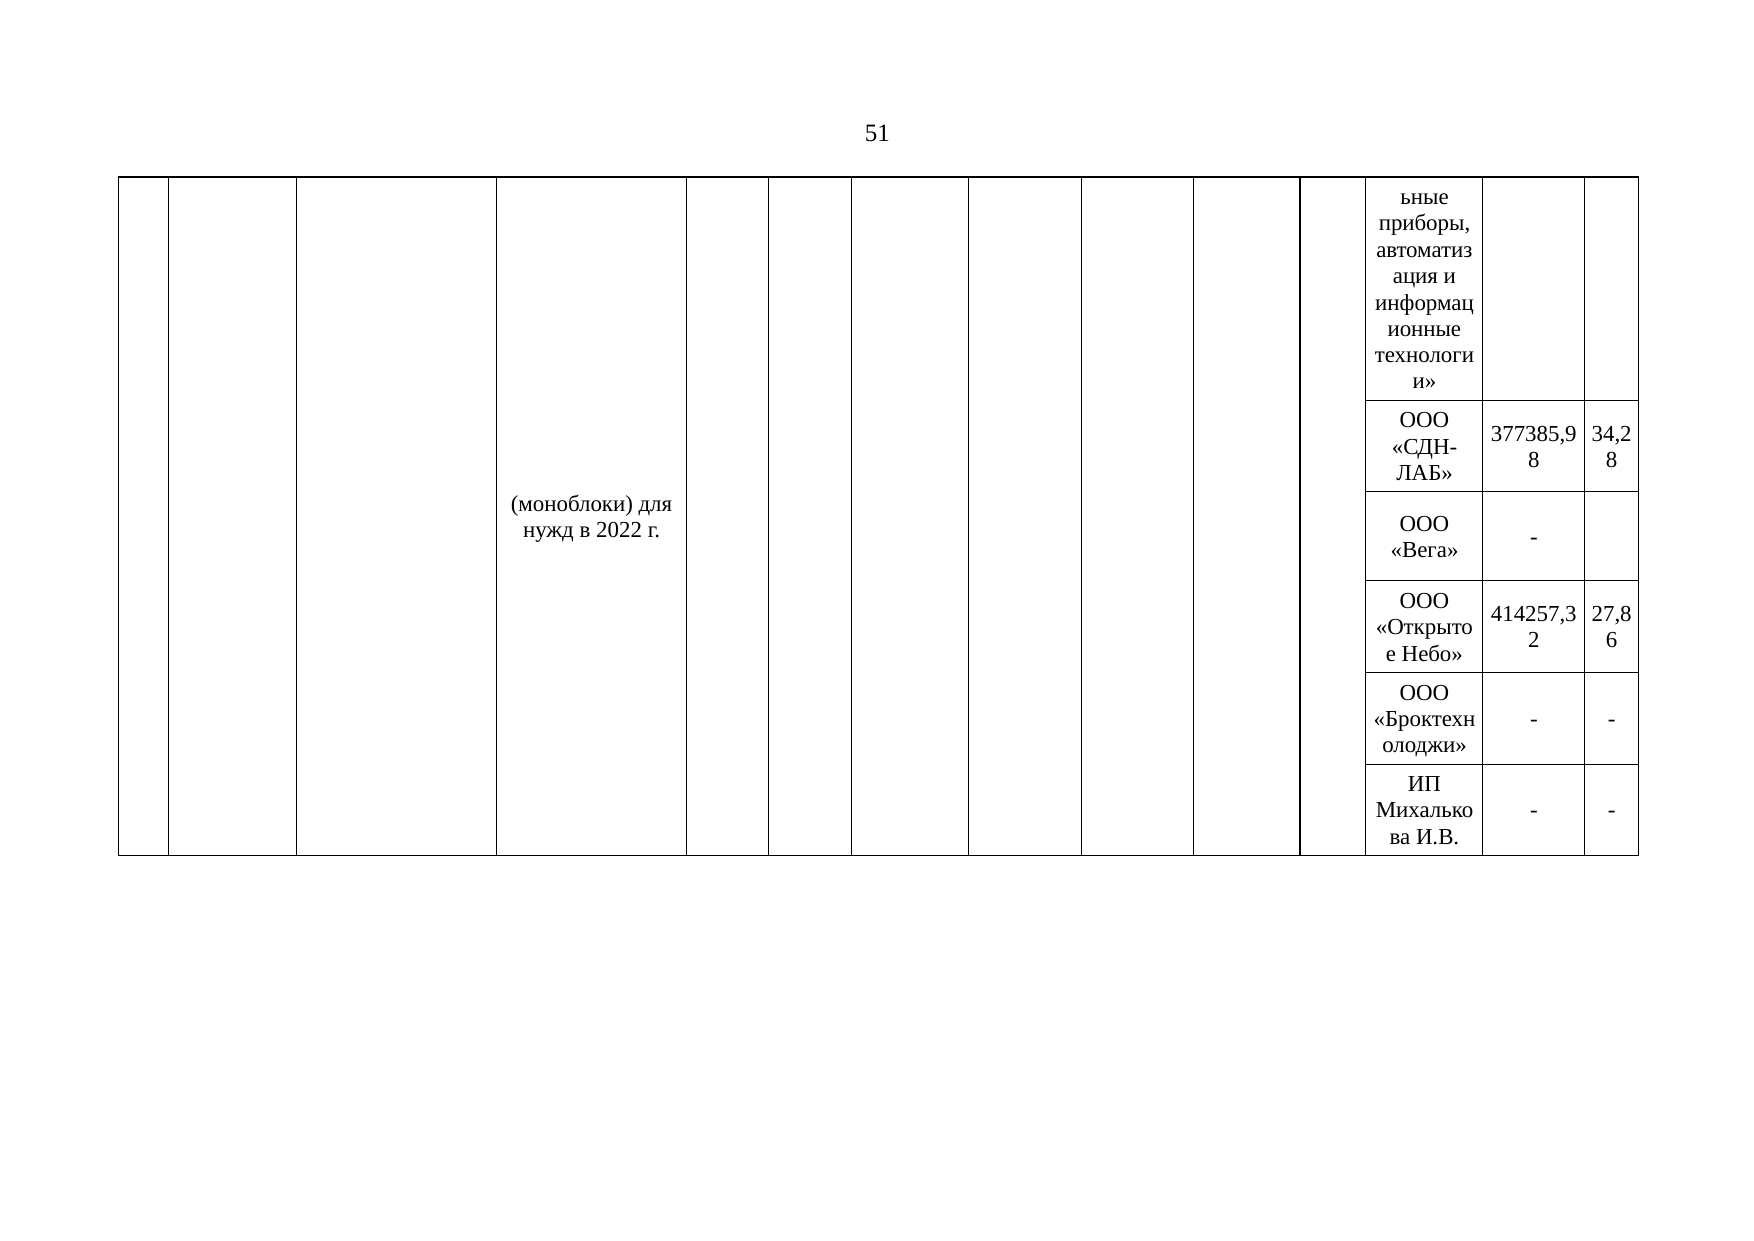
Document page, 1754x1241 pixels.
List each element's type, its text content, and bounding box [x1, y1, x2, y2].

table_cell - [1483, 492, 1584, 580]
table_cell (моноблоки) для нужд в 2022 г. [497, 178, 686, 855]
table_cell 27,86 [1585, 581, 1638, 672]
table_cell ООО «Открытое Небо» [1366, 581, 1482, 672]
table_cell 34,28 [1585, 401, 1638, 491]
table_cell [297, 178, 496, 855]
table_cell [169, 178, 296, 855]
table_cell ООО «СДН-ЛАБ» [1366, 401, 1482, 491]
table_cell ИП Михалькова И.В. [1366, 765, 1482, 855]
table_cell - [1585, 673, 1638, 763]
table_cell [1301, 178, 1365, 855]
table_cell [969, 178, 1081, 855]
table_cell 414257,32 [1483, 581, 1584, 672]
table_cell [852, 178, 968, 855]
table_cell ООО «Вега» [1366, 492, 1482, 580]
table_cell - [1483, 673, 1584, 763]
table_cell [769, 178, 851, 855]
table_cell [1194, 178, 1299, 855]
table_cell [1082, 178, 1193, 855]
table_cell [1585, 178, 1638, 400]
table_cell [1585, 492, 1638, 580]
table_cell [1483, 178, 1584, 400]
table_cell [687, 178, 768, 855]
table_cell - [1585, 765, 1638, 855]
table_cell ьные приборы, автоматизация и информационные технологии» [1366, 178, 1482, 400]
table_cell 377385,98 [1483, 401, 1584, 491]
table_cell - [1483, 765, 1584, 855]
table_cell ООО «Броктехнолоджи» [1366, 673, 1482, 763]
table_cell [119, 178, 168, 855]
